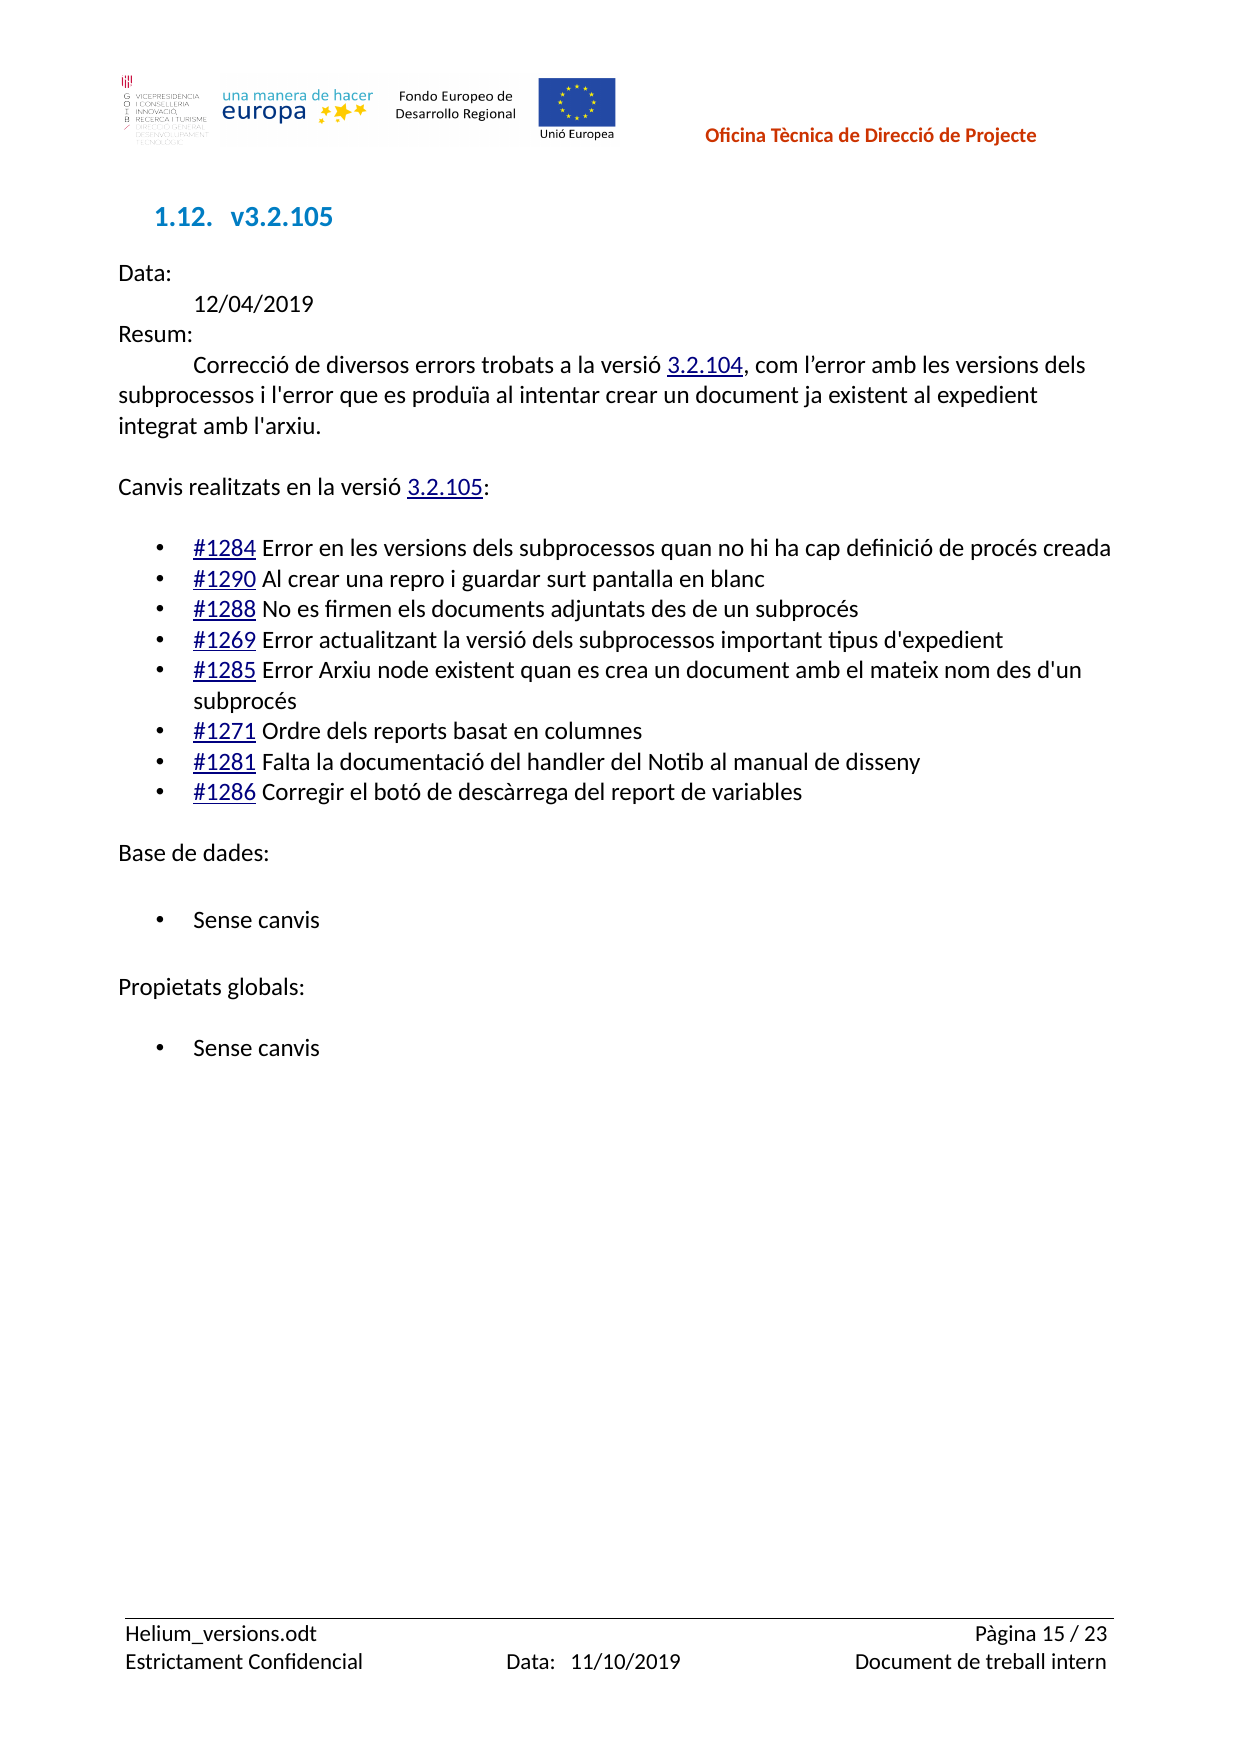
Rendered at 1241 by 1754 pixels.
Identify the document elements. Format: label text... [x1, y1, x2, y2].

list Sense canvis [156, 904, 1122, 935]
list #1290 Al crear una repro i guardar surt pantalla en blanc [156, 563, 1122, 593]
list #1285 Error Arxiu node existent quan es crea un document amb el mateix nom des d'un subprocés [156, 654, 1122, 715]
picture [219, 73, 621, 147]
list #1284 Error en les versions dels subprocessos quan no hi ha cap definició de procés creada [156, 532, 1122, 563]
list #1269 Error actualitzant la versió dels subprocessos important tipus d'expedient [156, 624, 1122, 654]
list #1288 No es firmen els documents adjuntats des de un subprocés [156, 593, 1122, 624]
subtitle v3.2.105 [153, 198, 1122, 234]
list Sense canvis [156, 1032, 1122, 1063]
text Propietats globals: [118, 971, 1122, 1002]
list #1281 Falta la documentació del handler del Notib al manual de disseny [156, 746, 1122, 776]
list #1271 Ordre dels reports basat en columnes [156, 715, 1122, 746]
text 12/04/2019 [118, 288, 1122, 319]
picture [118, 73, 213, 147]
text Data: [118, 258, 1122, 288]
text Canvis realitzats en la versió 3.2.105: [118, 471, 1122, 502]
text Correcció de diversos errors trobats a la versió 3.2.104, com l’error amb les versions dels subprocessos i l'error que es produïa al intentar crear un document ja existent al expedient integrat amb l'arxiu. [118, 349, 1122, 441]
text Base de dades: [118, 837, 1122, 868]
text Resum: [118, 319, 1122, 349]
list #1286 Corregir el botó de descàrrega del report de variables [156, 776, 1122, 807]
